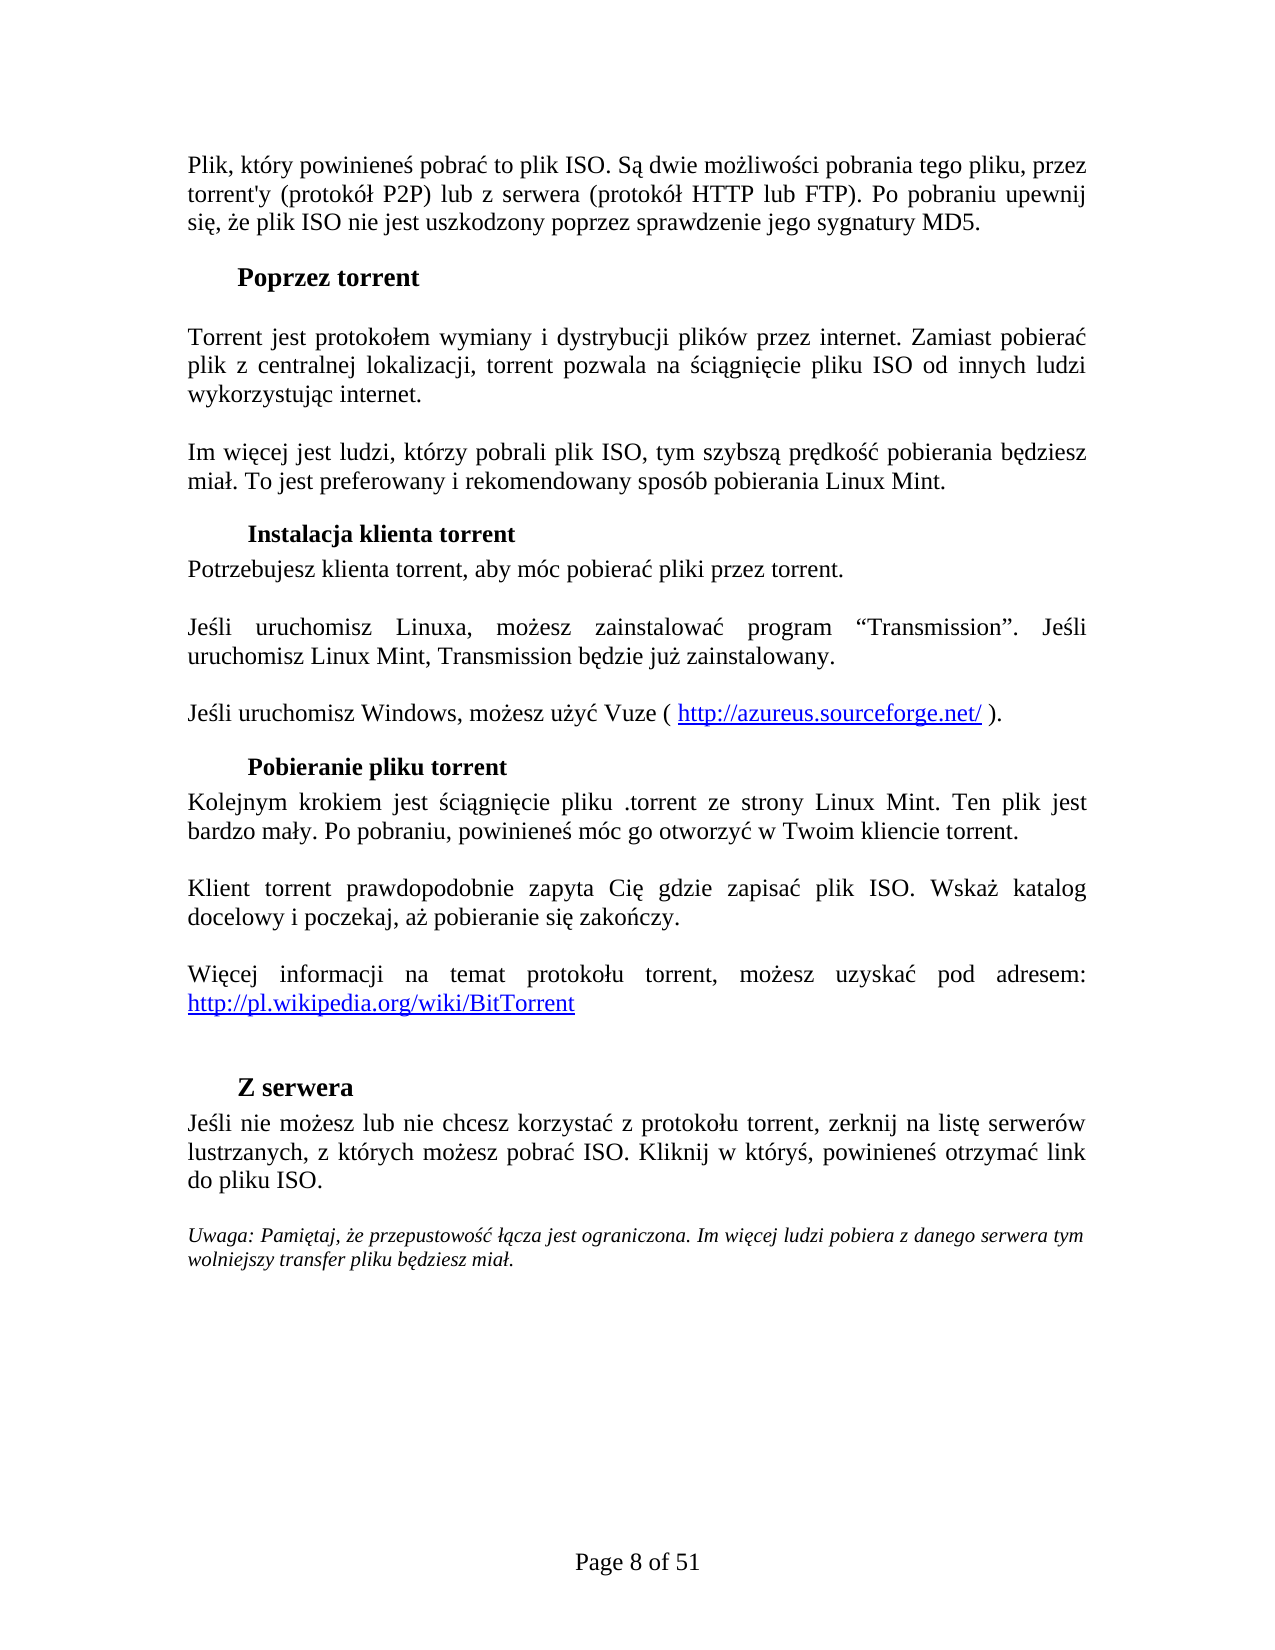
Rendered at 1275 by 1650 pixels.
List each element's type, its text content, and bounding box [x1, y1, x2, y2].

text Jeśli uruchomisz Windows, możesz użyć Vuze ( http://azureus.sourceforge.net/ ). [187, 698, 1087, 727]
text Jeśli nie możesz lub nie chcesz korzystać z protokołu torrent, zerknij na listę serwerów lustrzanych, z których możesz pobrać ISO. Kliknij w któryś, powinieneś otrzymać link do pliku ISO. [187, 1108, 1087, 1194]
subtitle Pobieranie pliku torrent [187, 752, 1087, 781]
text Torrent jest protokołem wymiany i dystrybucji plików przez internet. Zamiast pobierać plik z centralnej lokalizacji, torrent pozwala na ściągnięcie pliku ISO od innych ludzi wykorzystując internet. [187, 322, 1087, 408]
text Uwaga: Pamiętaj, że przepustowość łącza jest ograniczona. Im więcej ludzi pobiera z danego serwera tym wolniejszy transfer pliku będziesz miał. [187, 1223, 1087, 1271]
text Więcej informacji na temat protokołu torrent, możesz uzyskać pod adresem: http://pl.wikipedia.org/wiki/BitTorrent [187, 959, 1087, 1017]
text Im więcej jest ludzi, którzy pobrali plik ISO, tym szybszą prędkość pobierania będziesz miał. To jest preferowany i rekomendowany sposób pobierania Linux Mint. [187, 437, 1087, 494]
subtitle Poprzez torrent [187, 261, 1087, 292]
text Klient torrent prawdopodobnie zapyta Cię gdzie zapisać plik ISO. Wskaż katalog docelowy i poczekaj, aż pobieranie się zakończy. [187, 873, 1087, 931]
text Jeśli uruchomisz Linuxa, możesz zainstalować program “Transmission”. Jeśli uruchomisz Linux Mint, Transmission będzie już zainstalowany. [187, 612, 1087, 669]
subtitle Instalacja klienta torrent [187, 519, 1087, 548]
text Potrzebujesz klienta torrent, aby móc pobierać pliki przez torrent. [187, 554, 1087, 583]
text Kolejnym krokiem jest ściągnięcie pliku .torrent ze strony Linux Mint. Ten plik jest bardzo mały. Po pobraniu, powinieneś móc go otworzyć w Twoim kliencie torrent. [187, 787, 1087, 844]
subtitle Z serwera [187, 1071, 1087, 1102]
text Plik, który powinieneś pobrać to plik ISO. Są dwie możliwości pobrania tego pliku, przez torrent'y (protokół P2P) lub z serwera (protokół HTTP lub FTP). Po pobraniu upewnij się, że plik ISO nie jest uszkodzony poprzez sprawdzenie jego sygnatury MD5. [187, 150, 1087, 236]
